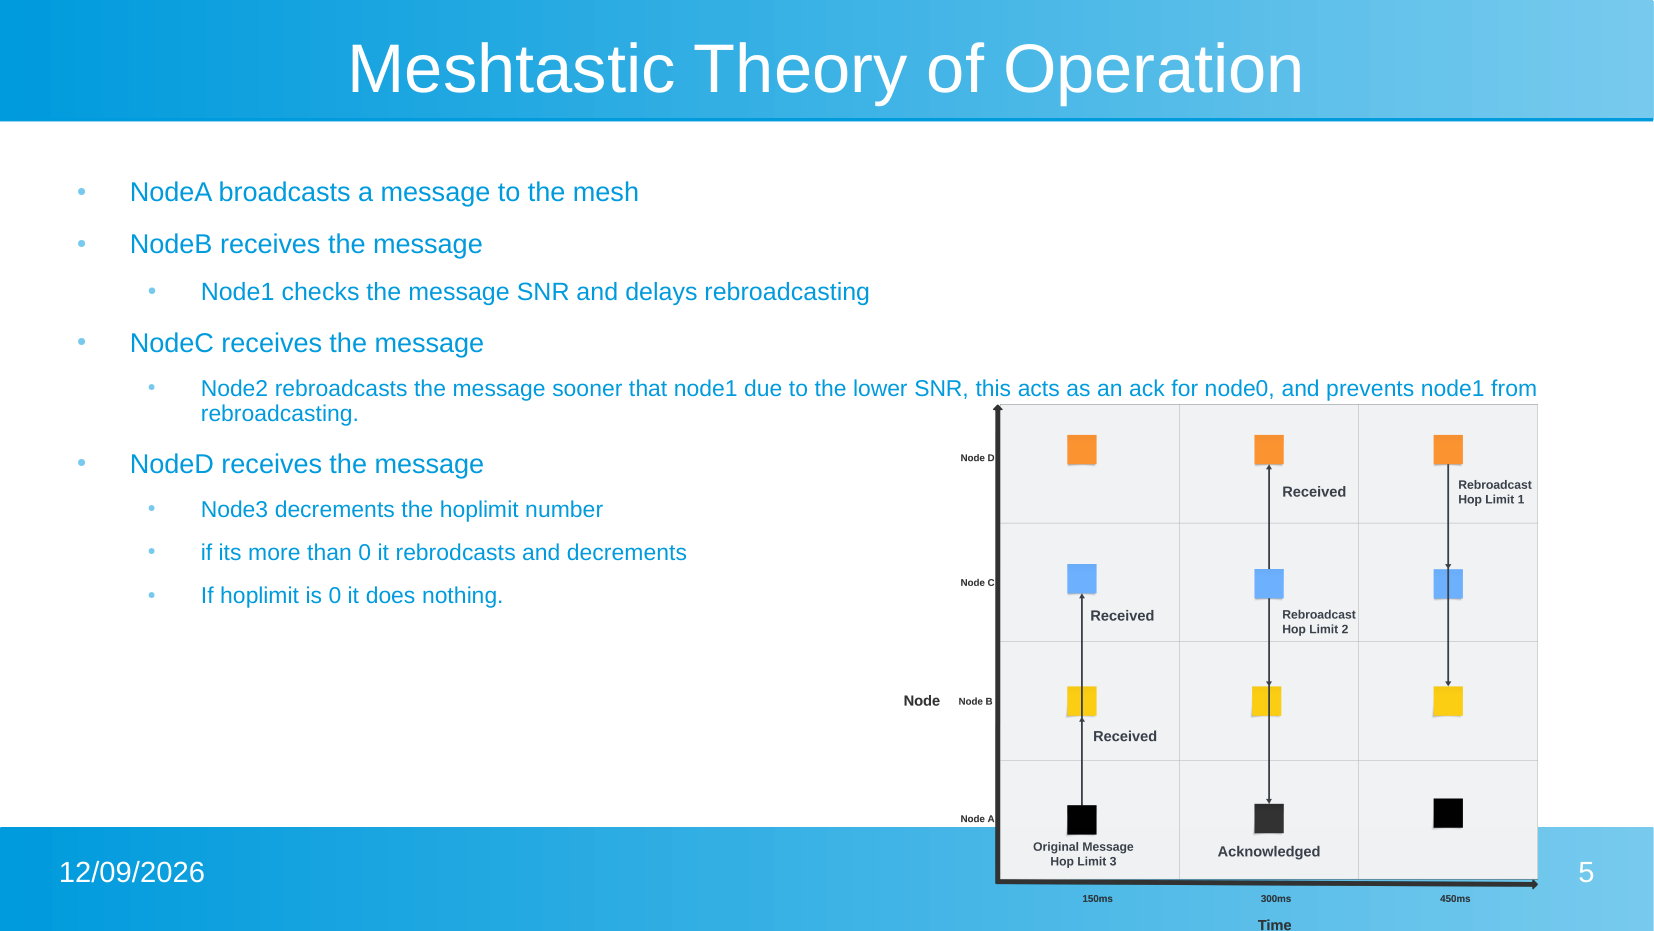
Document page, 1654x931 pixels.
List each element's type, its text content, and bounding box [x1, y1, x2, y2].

picture [900, 404, 1538, 931]
title Meshtastic Theory of Operation [59, 29, 1595, 108]
list NodeA broadcasts a message to the mesh NodeB receives the message Node1 checks the message SNR and delays rebroadcasting NodeC receives the message Node2 rebroadcasts the message sooner that node1 due to the lower SNR, this acts as an ack for node0, and prevents node1 from rebroadcasting. NodeD receives the message Node3 decrements the hoplimit number if its more than 0 it rebrodcasts and decrements If hoplimit is 0 it does nothing. [59, 177, 1595, 768]
